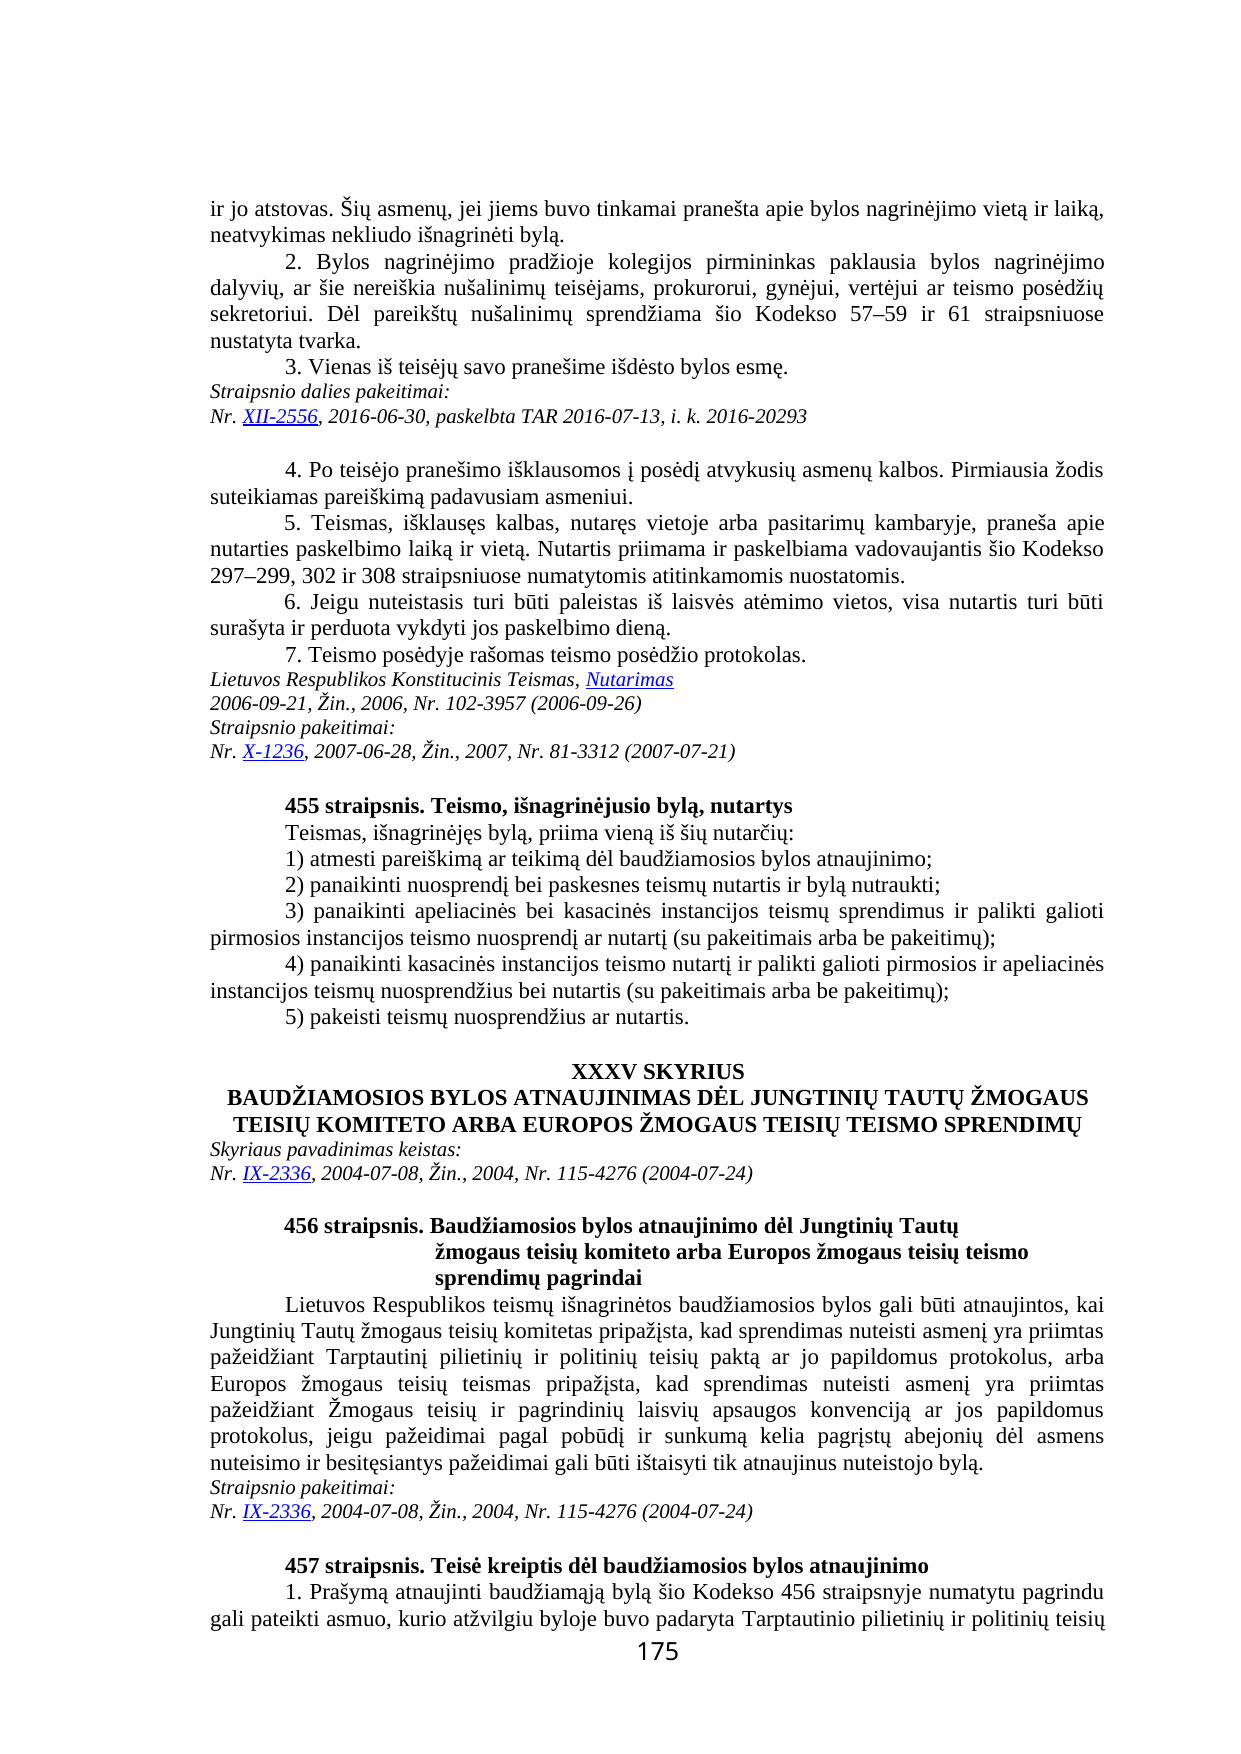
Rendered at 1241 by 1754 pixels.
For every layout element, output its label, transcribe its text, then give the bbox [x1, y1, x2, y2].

text 1. Prašymą atnaujinti baudžiamąją bylą šio Kodekso 456 straipsnyje numatytu pagrindu gali pateikti asmuo, kurio atžvilgiu byloje buvo padaryta Tarptautinio pilietinių ir politinių teisių [210, 1578, 1106, 1631]
text Nr. IX-2336, 2004-07-08, Žin., 2004, Nr. 115-4276 (2004-07-24) [210, 1161, 1106, 1185]
text Straipsnio pakeitimai: [210, 715, 1106, 739]
text 455 straipsnis. Teismo, išnagrinėjusio bylą, nutartys [210, 792, 1106, 818]
text 457 straipsnis. Teisė kreiptis dėl baudžiamosios bylos atnaujinimo [210, 1552, 1106, 1578]
text 7. Teismo posėdyje rašomas teismo posėdžio protokolas. [210, 641, 1106, 667]
text BAUDŽIAMOSIOS BYLOS ATNAUJINIMAS DĖL JUNGTINIŲ TAUTŲ ŽMOGAUS TEISIŲ KOMITETO ARBA EUROPOS ŽMOGAUS TEISIŲ TEISMO SPRENDIMŲ [210, 1084, 1106, 1137]
text Lietuvos Respublikos Konstitucinis Teismas, Nutarimas [210, 667, 1106, 691]
text 1) atmesti pareiškimą ar teikimą dėl baudžiamosios bylos atnaujinimo; [210, 845, 1106, 871]
text Teismas, išnagrinėjęs bylą, priima vieną iš šių nutarčių: [210, 818, 1106, 845]
text Nr. XII-2556, 2016-06-30, paskelbta TAR 2016-07-13, i. k. 2016-20293 [210, 403, 1106, 428]
text 4. Po teisėjo pranešimo išklausomos į posėdį atvykusių asmenų kalbos. Pirmiausia žodis suteikiamas pareiškimą padavusiam asmeniui. [210, 456, 1106, 509]
text Lietuvos Respublikos teismų išnagrinėtos baudžiamosios bylos gali būti atnaujintos, kai Jungtinių Tautų žmogaus teisių komitetas pripažįsta, kad sprendimas nuteisti asmenį yra priimtas pažeidžiant Tarptautinį pilietinių ir politinių teisių paktą ar jo papildomus protokolus, arba Europos žmogaus teisių teismas pripažįsta, kad sprendimas nuteisti asmenį yra priimtas pažeidžiant Žmogaus teisių ir pagrindinių laisvių apsaugos konvenciją ar jos papildomus protokolus, jeigu pažeidimai pagal pobūdį ir sunkumą kelia pagrįstų abejonių dėl asmens nuteisimo ir besitęsiantys pažeidimai gali būti ištaisyti tik atnaujinus nuteistojo bylą. [210, 1291, 1106, 1475]
text 3) panaikinti apeliacinės bei kasacinės instancijos teismų sprendimus ir palikti galioti pirmosios instancijos teismo nuosprendį ar nutartį (su pakeitimais arba be pakeitimų); [210, 898, 1106, 950]
text žmogaus teisių komiteto arba Europos žmogaus teisių teismo [360, 1238, 1106, 1264]
text 4) panaikinti kasacinės instancijos teismo nutartį ir palikti galioti pirmosios ir apeliacinės instancijos teismų nuosprendžius bei nutartis (su pakeitimais arba be pakeitimų); [210, 950, 1106, 1003]
text Nr. IX-2336, 2004-07-08, Žin., 2004, Nr. 115-4276 (2004-07-24) [210, 1499, 1106, 1523]
text 2. Bylos nagrinėjimo pradžioje kolegijos pirmininkas paklausia bylos nagrinėjimo dalyvių, ar šie nereiškia nušalinimų teisėjams, prokurorui, gynėjui, vertėjui ar teismo posėdžių sekretoriui. Dėl pareikštų nušalinimų sprendžiama šio Kodekso 57–59 ir 61 straipsniuose nustatyta tvarka. [210, 248, 1106, 353]
text Straipsnio dalies pakeitimai: [210, 379, 1106, 403]
text 3. Vienas iš teisėjų savo pranešime išdėsto bylos esmę. [210, 353, 1106, 379]
text 5. Teismas, išklausęs kalbas, nutaręs vietoje arba pasitarimų kambaryje, praneša apie nutarties paskelbimo laiką ir vietą. Nutartis priimama ir paskelbiama vadovaujantis šio Kodekso 297–299, 302 ir 308 straipsniuose numatytomis atitinkamomis nuostatomis. [210, 509, 1106, 588]
text 6. Jeigu nuteistasis turi būti paleistas iš laisvės atėmimo vietos, visa nutartis turi būti surašyta ir perduota vykdyti jos paskelbimo dieną. [210, 588, 1106, 641]
text 5) pakeisti teismų nuosprendžius ar nutartis. [210, 1003, 1106, 1029]
text XXXV SKYRIUS [210, 1058, 1106, 1084]
text Skyriaus pavadinimas keistas: [210, 1137, 1106, 1161]
text 2006-09-21, Žin., 2006, Nr. 102-3957 (2006-09-26) [210, 691, 1106, 715]
text Nr. X-1236, 2007-06-28, Žin., 2007, Nr. 81-3312 (2007-07-21) [210, 739, 1106, 763]
text sprendimų pagrindai [360, 1264, 1106, 1291]
text ir jo atstovas. Šių asmenų, jei jiems buvo tinkamai pranešta apie bylos nagrinėjimo vietą ir laiką, neatvykimas nekliudo išnagrinėti bylą. [210, 195, 1106, 248]
text 2) panaikinti nuosprendį bei paskesnes teismų nutartis ir bylą nutraukti; [210, 871, 1106, 898]
text Straipsnio pakeitimai: [210, 1475, 1106, 1499]
text 456 straipsnis. Baudžiamosios bylos atnaujinimo dėl Jungtinių Tautų [210, 1212, 1106, 1238]
